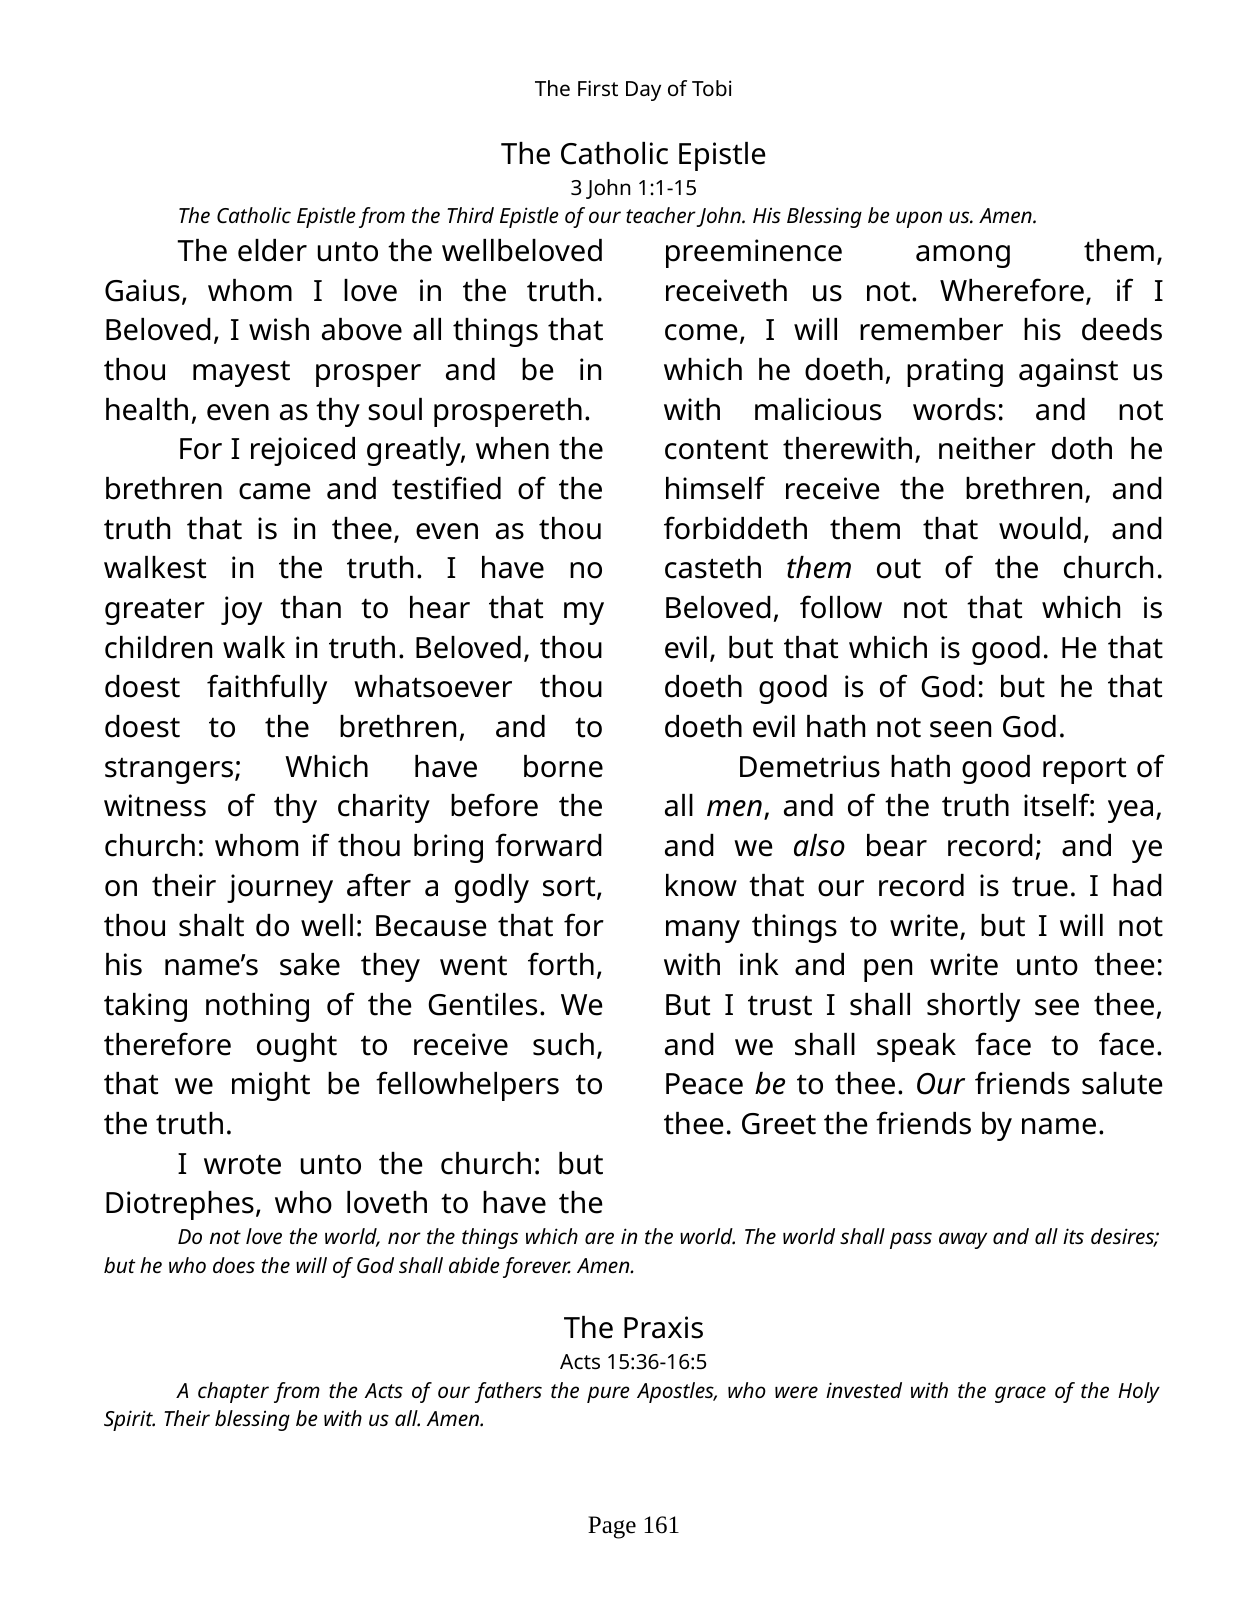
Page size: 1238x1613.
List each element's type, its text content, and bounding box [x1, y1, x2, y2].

text The First Day of Tobi [102, 74, 1165, 102]
text 3 John 1:1-15 [103, 173, 1164, 202]
text Demetrius hath good report of all men, and of the truth itself: yea, and we also bear record; and ye know that our record is true. I had many things to write, but I will not with ink and pen write unto thee: But I trust I shall shortly see thee, and we shall speak face to face. Peace be to thee. Our friends salute thee. Greet the friends by name. [663, 746, 1164, 1143]
text The Catholic Epistle [103, 133, 1164, 173]
text For I rejoiced greatly, when the brethren came and testified of the truth that is in thee, even as thou walkest in the truth. I have no greater joy than to hear that my children walk in truth. Beloved, thou doest faithfully whatsoever thou doest to the brethren, and to strangers; Which have borne witness of thy charity before the church: whom if thou bring forward on their journey after a godly sort, thou shalt do well: Because that for his name’s sake they went forth, taking nothing of the Gentiles. We therefore ought to receive such, that we might be fellowhelpers to the truth. [103, 428, 604, 1143]
text The elder unto the wellbeloved Gaius, whom I love in the truth. Beloved, I wish above all things that thou mayest prosper and be in health, even as thy soul prospereth. [103, 230, 604, 428]
text The Catholic Epistle from the Third Epistle of our teacher John. His Blessing be upon us. Amen. [103, 202, 1164, 230]
text A chapter from the Acts of our fathers the pure Apostles, who were invested with the grace of the Holy Spirit. Their blessing be with us all. Amen. [103, 1376, 1164, 1433]
text preeminence among them, receiveth us not. Wherefore, if I come, I will remember his deeds which he doeth, prating against us with malicious words: and not content therewith, neither doth he himself receive the brethren, and forbiddeth them that would, and casteth them out of the church. Beloved, follow not that which is evil, but that which is good. He that doeth good is of God: but he that doeth evil hath not seen God. [663, 230, 1164, 746]
text The Praxis [103, 1308, 1164, 1347]
text Do not love the world, nor the things which are in the world. The world shall pass away and all its desires; but he who does the will of God shall abide forever. Amen. [103, 1222, 1164, 1279]
text I wrote unto the church: but Diotrephes, who loveth to have the [103, 1143, 604, 1222]
text Acts 15:36-16:5 [103, 1347, 1164, 1376]
